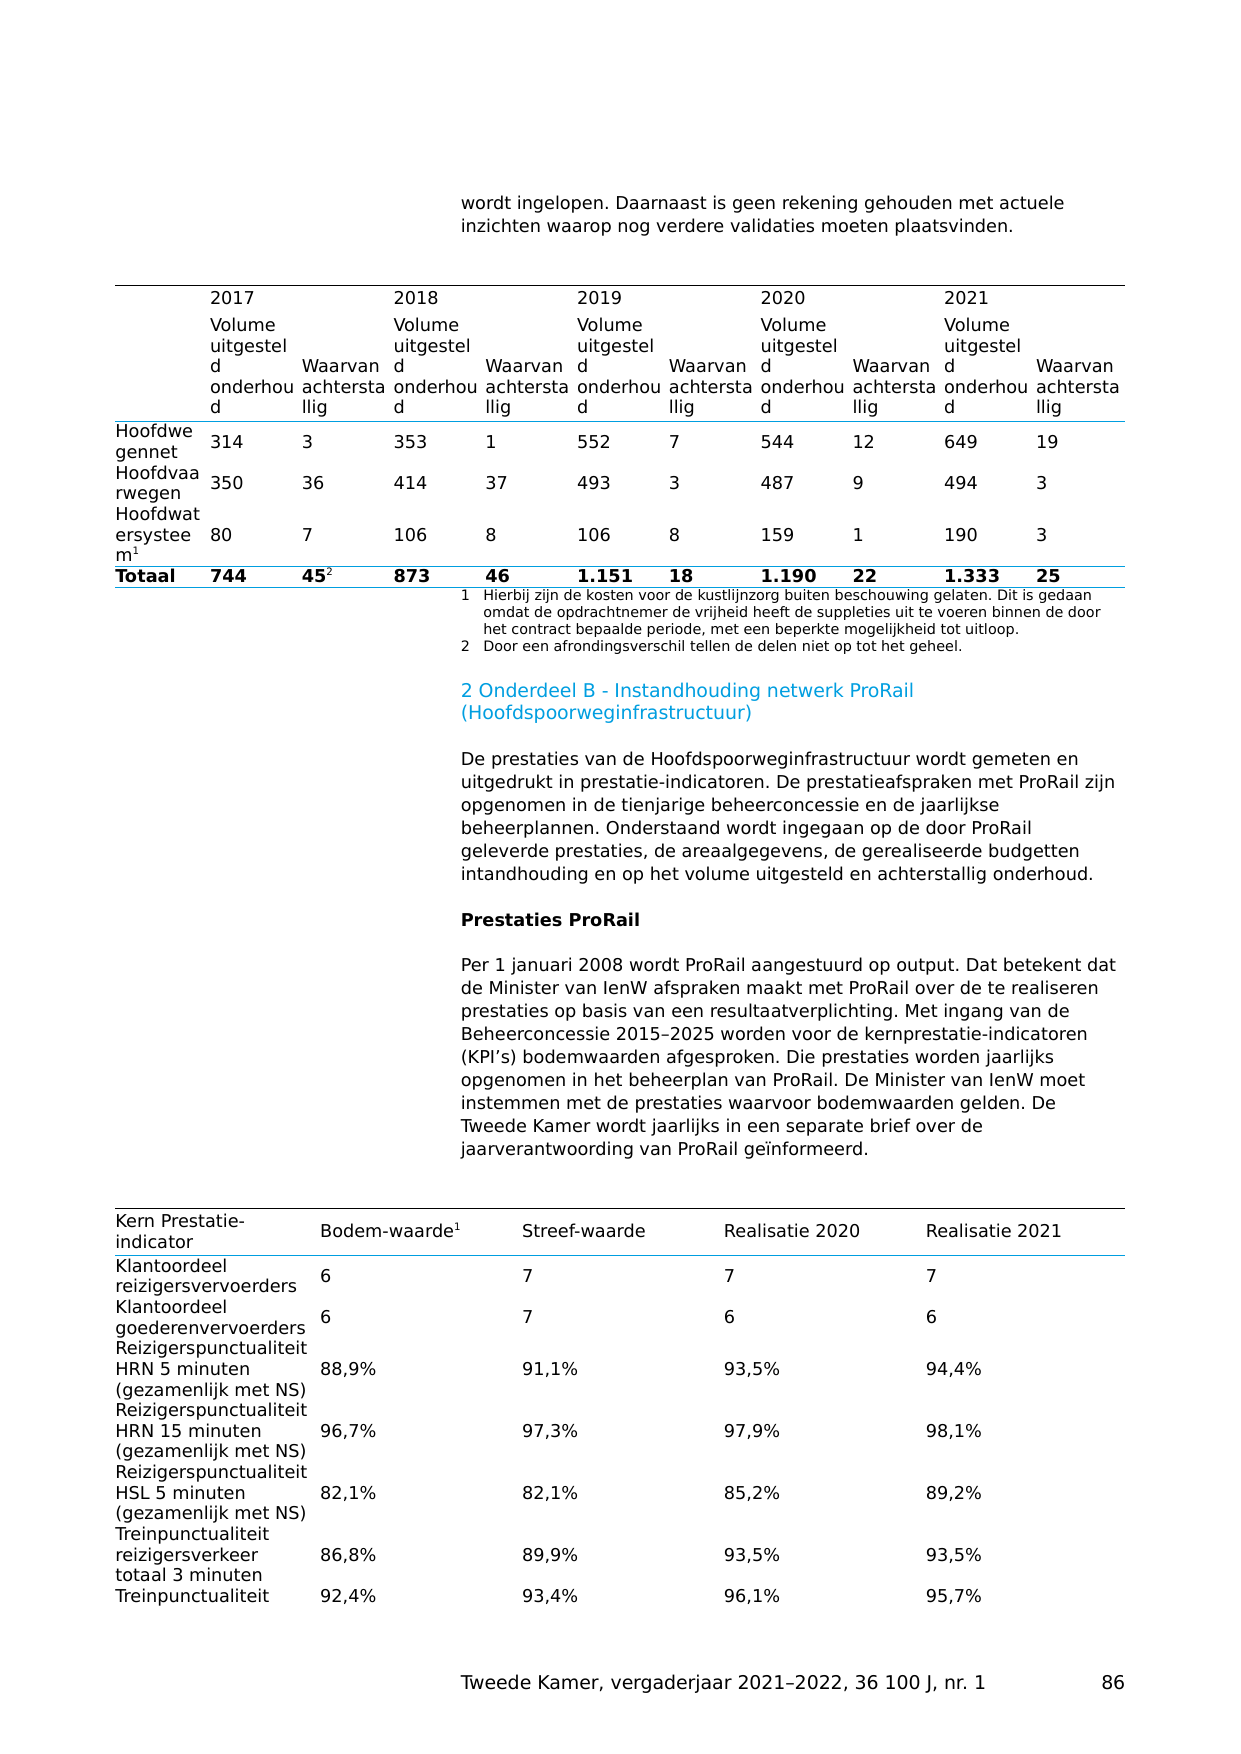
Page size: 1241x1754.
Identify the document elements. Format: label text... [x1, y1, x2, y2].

table_cell 6 [317, 1256, 519, 1297]
table_cell 7 [666, 422, 757, 463]
table_cell 6 [923, 1297, 1125, 1338]
table_cell 3 [1033, 463, 1125, 504]
table_cell 96,7% [317, 1400, 519, 1462]
table_cell 96,1% [721, 1586, 923, 1606]
table_cell 744 [207, 567, 299, 587]
table_cell 7 [923, 1256, 1125, 1297]
table_cell 1 [849, 504, 941, 566]
table_cell 88,9% [317, 1338, 519, 1400]
table_cell 1.333 [941, 567, 1033, 587]
text De prestaties van de Hoofdspoorweginfrastructuur wordt gemeten en uitgedrukt in prestatie-indicatoren. De prestatieafspraken met ProRail zijn opgenomen in de tienjarige beheerconcessie en de jaarlijkse beheerplannen. Onderstaand wordt ingegaan op de door ProRail geleverde prestaties, de areaalgegevens, de gerealiseerde budgetten intandhouding en op het volume uitgesteld en achterstallig onderhoud. [461, 747, 1125, 885]
table_cell 93,5% [721, 1524, 923, 1586]
table_cell Waarvan achterstallig [849, 311, 941, 421]
table_cell 106 [574, 504, 666, 566]
table_cell Waarvan achterstallig [482, 311, 574, 421]
table_cell Totaal [115, 567, 207, 587]
table_cell Volume uitgesteld onderhoud [941, 311, 1033, 421]
table_cell 18 [666, 567, 757, 587]
table_cell 25 [1033, 567, 1125, 587]
table_cell Streef-waarde [519, 1209, 721, 1255]
table_cell Kern Prestatie-indicator [115, 1209, 317, 1255]
table_cell 873 [390, 567, 482, 587]
table_cell Hoofdwegennet [115, 422, 207, 463]
table_cell 6 [721, 1297, 923, 1338]
text Prestaties ProRail [461, 908, 1125, 931]
table_cell Volume uitgesteld onderhoud [758, 311, 849, 421]
table_cell 22 [849, 567, 941, 587]
table_cell Treinpunctualiteit reizigersverkeer totaal 3 minuten [115, 1524, 317, 1586]
table_cell 92,4% [317, 1586, 519, 1606]
table_cell 80 [207, 504, 299, 566]
table_cell 414 [390, 463, 482, 504]
table_cell Realisatie 2021 [923, 1209, 1125, 1255]
table_cell Waarvan achterstallig [1033, 311, 1125, 421]
table_cell 159 [758, 504, 849, 566]
table_cell 89,2% [923, 1462, 1125, 1524]
table_cell 93,5% [721, 1338, 923, 1400]
table_cell 190 [941, 504, 1033, 566]
table_cell [115, 286, 207, 421]
table_cell 9 [849, 463, 941, 504]
table_cell 2021 [941, 286, 1125, 311]
table_cell 91,1% [519, 1338, 721, 1400]
table_cell 7 [519, 1297, 721, 1338]
text Per 1 januari 2008 wordt ProRail aangestuurd op output. Dat betekent dat de Minister van IenW afspraken maakt met ProRail over de te realiseren prestaties op basis van een resultaatverplichting. Met ingang van de Beheerconcessie 2015–2025 worden voor de kernprestatie-indicatoren (KPI’s) bodemwaarden afgesproken. Die prestaties worden jaarlijks opgenomen in het beheerplan van ProRail. De Minister van IenW moet instemmen met de prestaties waarvoor bodemwaarden gelden. De Tweede Kamer wordt jaarlijks in een separate brief over de jaarverantwoording van ProRail geïnformeerd. [461, 953, 1125, 1160]
table_cell 350 [207, 463, 299, 504]
table_cell 3 [666, 463, 757, 504]
table_cell 2019 [574, 286, 757, 311]
title 2 Onderdeel B - Instandhouding netwerk ProRail (Hoofdspoorweginfrastructuur) [461, 679, 1125, 723]
table_cell 1.190 [758, 567, 849, 587]
table_cell 8 [482, 504, 574, 566]
list Hierbij zijn de kosten voor de kustlijnzorg buiten beschouwing gelaten. Dit is gedaan omdat de opdrachtnemer de vrijheid heeft de suppleties uit te voeren binnen de door het contract bepaalde periode, met een beperkte mogelijkheid tot uitloop. [461, 588, 1125, 638]
table_cell 85,2% [721, 1462, 923, 1524]
table_cell 46 [482, 567, 574, 587]
table_cell 353 [390, 422, 482, 463]
table_cell 544 [758, 422, 849, 463]
table_cell 8 [666, 504, 757, 566]
table_cell 36 [299, 463, 390, 504]
table_cell Volume uitgesteld onderhoud [574, 311, 666, 421]
table_cell 487 [758, 463, 849, 504]
table_cell Klantoordeel goederenvervoerders [115, 1297, 317, 1338]
table_cell Klantoordeel reizigersvervoerders [115, 1256, 317, 1297]
table_cell Waarvan achterstallig [299, 311, 390, 421]
table_cell 94,4% [923, 1338, 1125, 1400]
table_cell Treinpunctualiteit [115, 1586, 317, 1606]
table_cell Reizigerspunctualiteit HRN 15 minuten (gezamenlijk met NS) [115, 1400, 317, 1462]
table_cell Hoofdwatersysteem1 [115, 504, 207, 566]
table_cell Reizigerspunctualiteit HSL 5 minuten (gezamenlijk met NS) [115, 1462, 317, 1524]
table_cell 2020 [758, 286, 941, 311]
table_cell 95,7% [923, 1586, 1125, 1606]
table_cell 7 [299, 504, 390, 566]
table_cell Volume uitgesteld onderhoud [390, 311, 482, 421]
table_cell 93,4% [519, 1586, 721, 1606]
table_cell Volume uitgesteld onderhoud [207, 311, 299, 421]
table_cell 37 [482, 463, 574, 504]
table_cell 494 [941, 463, 1033, 504]
table_cell 82,1% [317, 1462, 519, 1524]
table_header Tabel 43 Realisatie uitgesteld onderhoud (bedragen x € 1 miljoen) [115, 260, 1125, 284]
table_cell 86,8% [317, 1524, 519, 1586]
table_cell 1 [482, 422, 574, 463]
table_cell 6 [317, 1297, 519, 1338]
list Door een afrondingsverschil tellen de delen niet op tot het geheel. [461, 638, 1125, 654]
table_cell Hoofdvaarwegen [115, 463, 207, 504]
table_cell 82,1% [519, 1462, 721, 1524]
table_cell 97,9% [721, 1400, 923, 1462]
table_cell 2017 [207, 286, 390, 311]
table_cell 89,9% [519, 1524, 721, 1586]
table_cell 12 [849, 422, 941, 463]
table_cell 7 [519, 1256, 721, 1297]
table_cell 3 [299, 422, 390, 463]
table_cell Bodem-waarde1 [317, 1209, 519, 1255]
table_cell 1.151 [574, 567, 666, 587]
table_cell 493 [574, 463, 666, 504]
table_cell 452 [299, 567, 390, 587]
table_cell 106 [390, 504, 482, 566]
table_cell 93,5% [923, 1524, 1125, 1586]
table_cell 2018 [390, 286, 574, 311]
table_cell 19 [1033, 422, 1125, 463]
table_cell 3 [1033, 504, 1125, 566]
text wordt ingelopen. Daarnaast is geen rekening gehouden met actuele inzichten waarop nog verdere validaties moeten plaatsvinden. [461, 191, 1125, 237]
table_cell 552 [574, 422, 666, 463]
table_cell Realisatie 2020 [721, 1209, 923, 1255]
table_cell 7 [721, 1256, 923, 1297]
table_cell 649 [941, 422, 1033, 463]
table_cell 97,3% [519, 1400, 721, 1462]
table_cell 98,1% [923, 1400, 1125, 1462]
table_cell 314 [207, 422, 299, 463]
table_cell Waarvan achterstallig [666, 311, 757, 421]
table_header Tabel 44 Prestatie-indicatoren ProRail [115, 1183, 1125, 1208]
table_cell Reizigerspunctualiteit HRN 5 minuten (gezamenlijk met NS) [115, 1338, 317, 1400]
